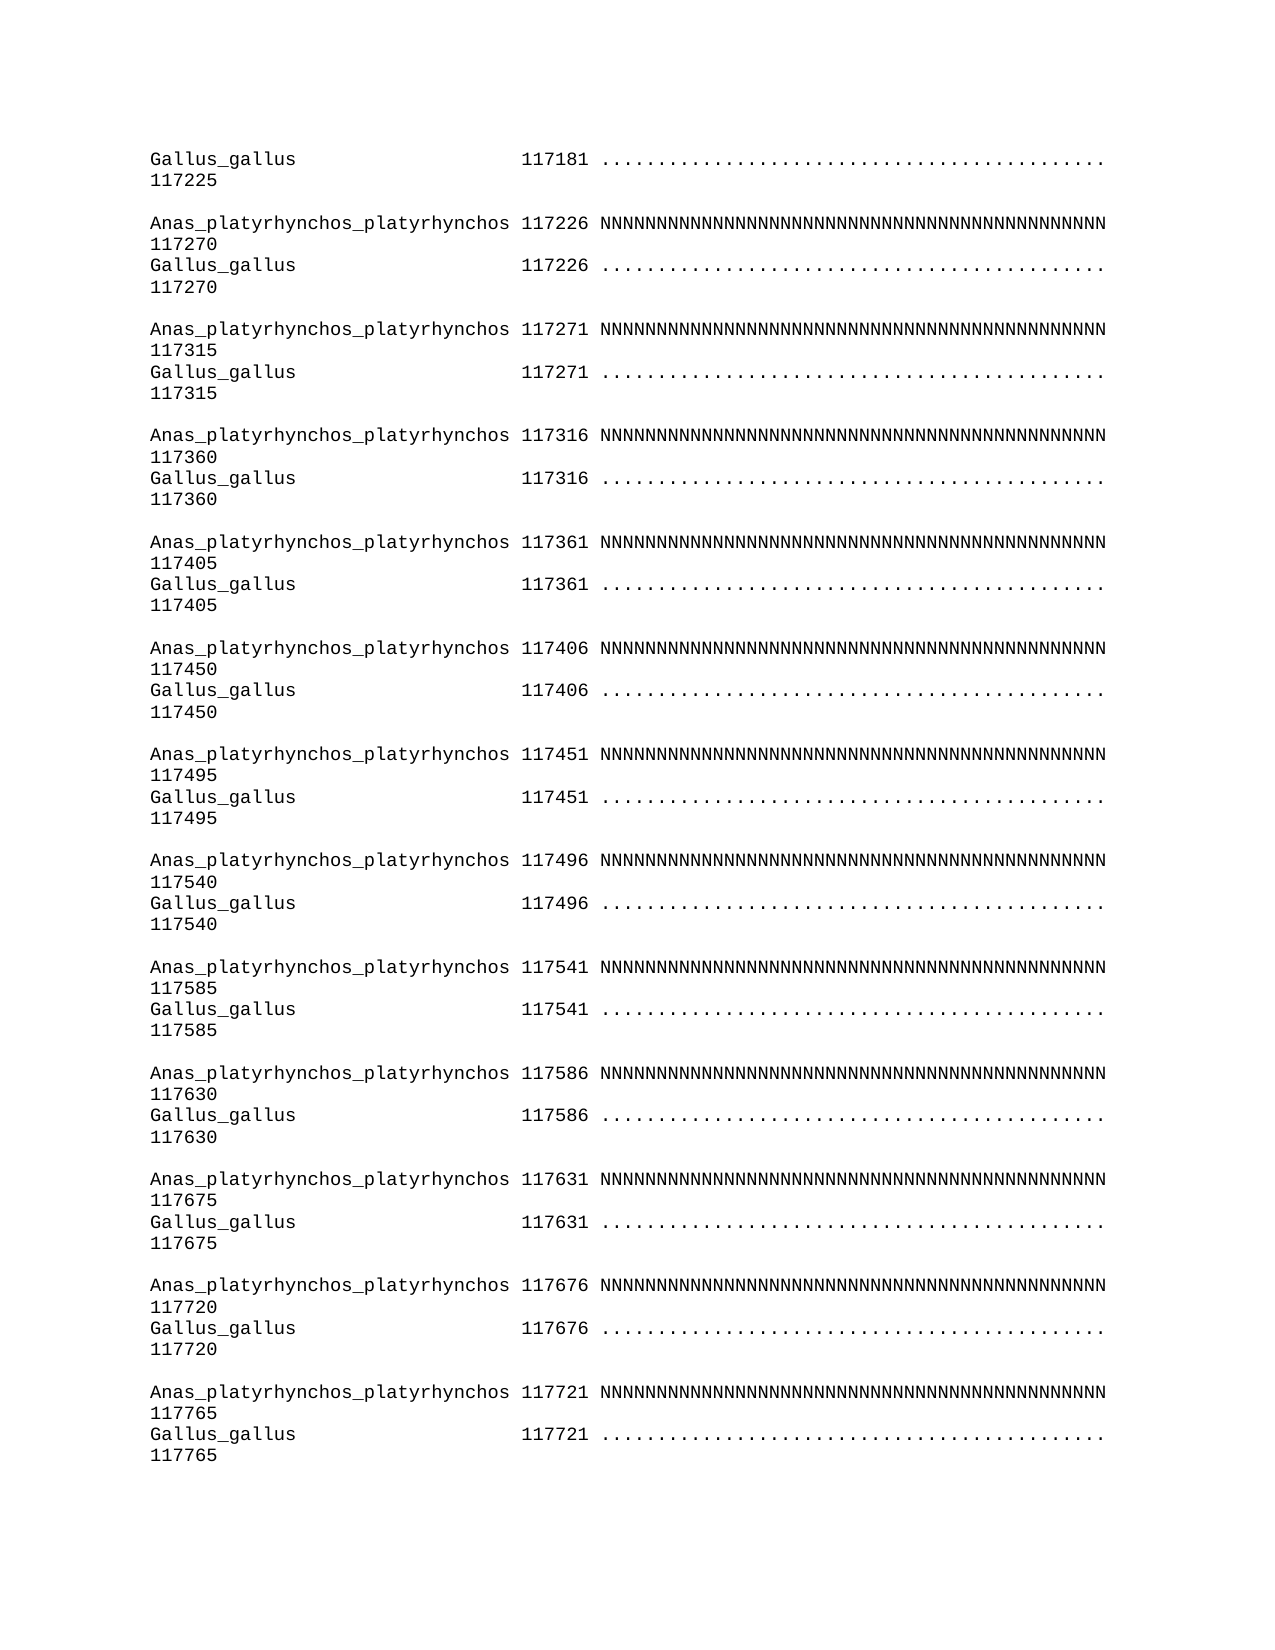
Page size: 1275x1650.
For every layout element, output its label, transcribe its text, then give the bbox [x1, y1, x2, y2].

text Anas_platyrhynchos_platyrhynchos 117316 NNNNNNNNNNNNNNNNNNNNNNNNNNNNNNNNNNNNNNNNNNNNN 117360 [150, 426, 1125, 469]
text Anas_platyrhynchos_platyrhynchos 117721 NNNNNNNNNNNNNNNNNNNNNNNNNNNNNNNNNNNNNNNNNNNNN 117765 [150, 1382, 1125, 1425]
text Gallus_gallus 117721 ............................................. 117765 [150, 1425, 1125, 1467]
text Anas_platyrhynchos_platyrhynchos 117226 NNNNNNNNNNNNNNNNNNNNNNNNNNNNNNNNNNNNNNNNNNNNN 117270 [150, 214, 1125, 256]
text Gallus_gallus 117271 ............................................. 117315 [150, 362, 1125, 405]
text Anas_platyrhynchos_platyrhynchos 117541 NNNNNNNNNNNNNNNNNNNNNNNNNNNNNNNNNNNNNNNNNNNNN 117585 [150, 957, 1125, 1000]
text Anas_platyrhynchos_platyrhynchos 117676 NNNNNNNNNNNNNNNNNNNNNNNNNNNNNNNNNNNNNNNNNNNNN 117720 [150, 1276, 1125, 1319]
text Anas_platyrhynchos_platyrhynchos 117586 NNNNNNNNNNNNNNNNNNNNNNNNNNNNNNNNNNNNNNNNNNNNN 117630 [150, 1064, 1125, 1106]
text Gallus_gallus 117451 ............................................. 117495 [150, 787, 1125, 830]
text Gallus_gallus 117226 ............................................. 117270 [150, 256, 1125, 299]
text Anas_platyrhynchos_platyrhynchos 117451 NNNNNNNNNNNNNNNNNNNNNNNNNNNNNNNNNNNNNNNNNNNNN 117495 [150, 745, 1125, 787]
text Gallus_gallus 117316 ............................................. 117360 [150, 469, 1125, 511]
text Gallus_gallus 117406 ............................................. 117450 [150, 681, 1125, 724]
text Anas_platyrhynchos_platyrhynchos 117271 NNNNNNNNNNNNNNNNNNNNNNNNNNNNNNNNNNNNNNNNNNNNN 117315 [150, 320, 1125, 362]
text Gallus_gallus 117586 ............................................. 117630 [150, 1106, 1125, 1149]
text Gallus_gallus 117541 ............................................. 117585 [150, 1000, 1125, 1042]
text Anas_platyrhynchos_platyrhynchos 117406 NNNNNNNNNNNNNNNNNNNNNNNNNNNNNNNNNNNNNNNNNNNNN 117450 [150, 639, 1125, 681]
text Gallus_gallus 117496 ............................................. 117540 [150, 894, 1125, 936]
text Anas_platyrhynchos_platyrhynchos 117496 NNNNNNNNNNNNNNNNNNNNNNNNNNNNNNNNNNNNNNNNNNNNN 117540 [150, 851, 1125, 894]
text Anas_platyrhynchos_platyrhynchos 117361 NNNNNNNNNNNNNNNNNNNNNNNNNNNNNNNNNNNNNNNNNNNNN 117405 [150, 532, 1125, 575]
text Gallus_gallus 117676 ............................................. 117720 [150, 1319, 1125, 1361]
text Gallus_gallus 117181 ............................................. 117225 [150, 150, 1125, 192]
text Anas_platyrhynchos_platyrhynchos 117631 NNNNNNNNNNNNNNNNNNNNNNNNNNNNNNNNNNNNNNNNNNNNN 117675 [150, 1170, 1125, 1212]
text Gallus_gallus 117361 ............................................. 117405 [150, 575, 1125, 617]
text Gallus_gallus 117631 ............................................. 117675 [150, 1212, 1125, 1255]
